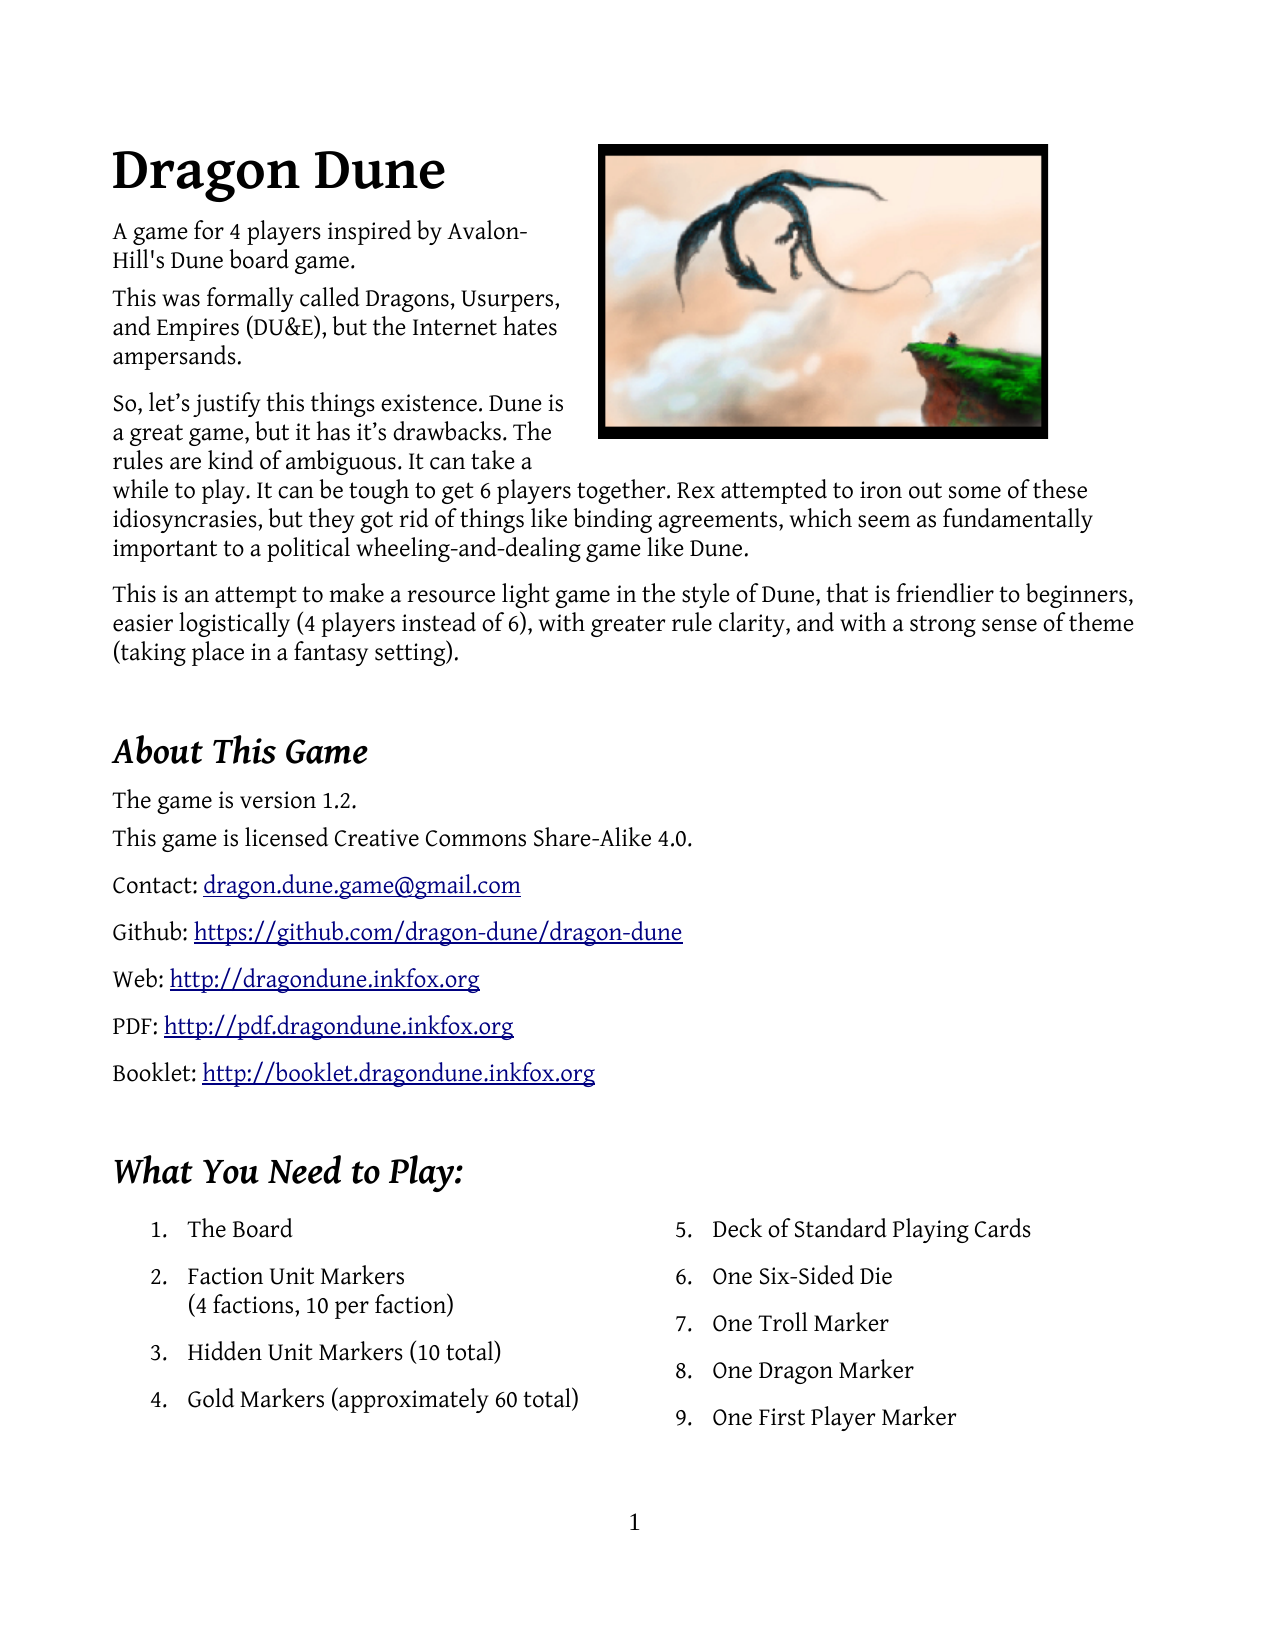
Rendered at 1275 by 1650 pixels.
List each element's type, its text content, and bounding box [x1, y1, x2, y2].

text [1049, 218, 1162, 276]
list Deck of Standard Playing Cards [675, 1216, 1162, 1244]
text This is an attempt to make a resource light game in the style of Dune, that is friendlier to beginners, easier logistically (4 players instead of 6), with greater rule clarity, and with a strong sense of theme (taking place in a fantasy setting). [112, 581, 1162, 697]
text Booklet: http://booklet.dragondune.inkfox.org [112, 1059, 1162, 1117]
subtitle About This Game [112, 731, 1162, 774]
subtitle What You Need to Play: [112, 1151, 1162, 1194]
list One First Player Marker [675, 1403, 1162, 1432]
text PDF: http://pdf.dragondune.inkfox.org [112, 1012, 1162, 1041]
list One Six-Sided Die [675, 1262, 1162, 1291]
text Github: https://github.com/dragon-dune/dragon-dune [112, 918, 1162, 947]
text Web: http://dragondune.inkfox.org [112, 965, 1162, 994]
list Faction Unit Markers (4 factions, 10 per faction) [150, 1262, 637, 1320]
picture [598, 144, 1049, 439]
text The game is version 1.2. [112, 787, 1162, 816]
text So, let’s justify this things existence. Dune is a great game, but it has it’s drawbacks. The rules are kind of ambiguous. It can take a while to play. It can be tough to get 6 players together. Rex attempted to iron out some of these idiosyncrasies, but they got rid of things like binding agreements, which seem as fundamentally important to a political wheeling-and-dealing game like Dune. [112, 389, 1162, 563]
list The Board [150, 1216, 637, 1244]
list One Dragon Marker [675, 1356, 1162, 1385]
text Contact: dragon.dune.game@gmail.com [112, 872, 1162, 901]
list Hidden Unit Markers (10 total) [150, 1338, 637, 1367]
text This was formally called Dragons, Usurpers, and Empires (DU&E), but the Internet hates ampersands. [112, 284, 598, 371]
text A game for 4 players inspired by Avalon-Hill's Dune board game. [112, 218, 598, 276]
list Gold Markers (approximately 60 total) [150, 1385, 637, 1414]
list One Troll Marker [675, 1309, 1162, 1338]
text [1049, 284, 1162, 371]
text This game is licensed Creative Commons Share-Alike 4.0. [112, 825, 1162, 854]
subtitle Dragon Dune [112, 137, 1162, 205]
